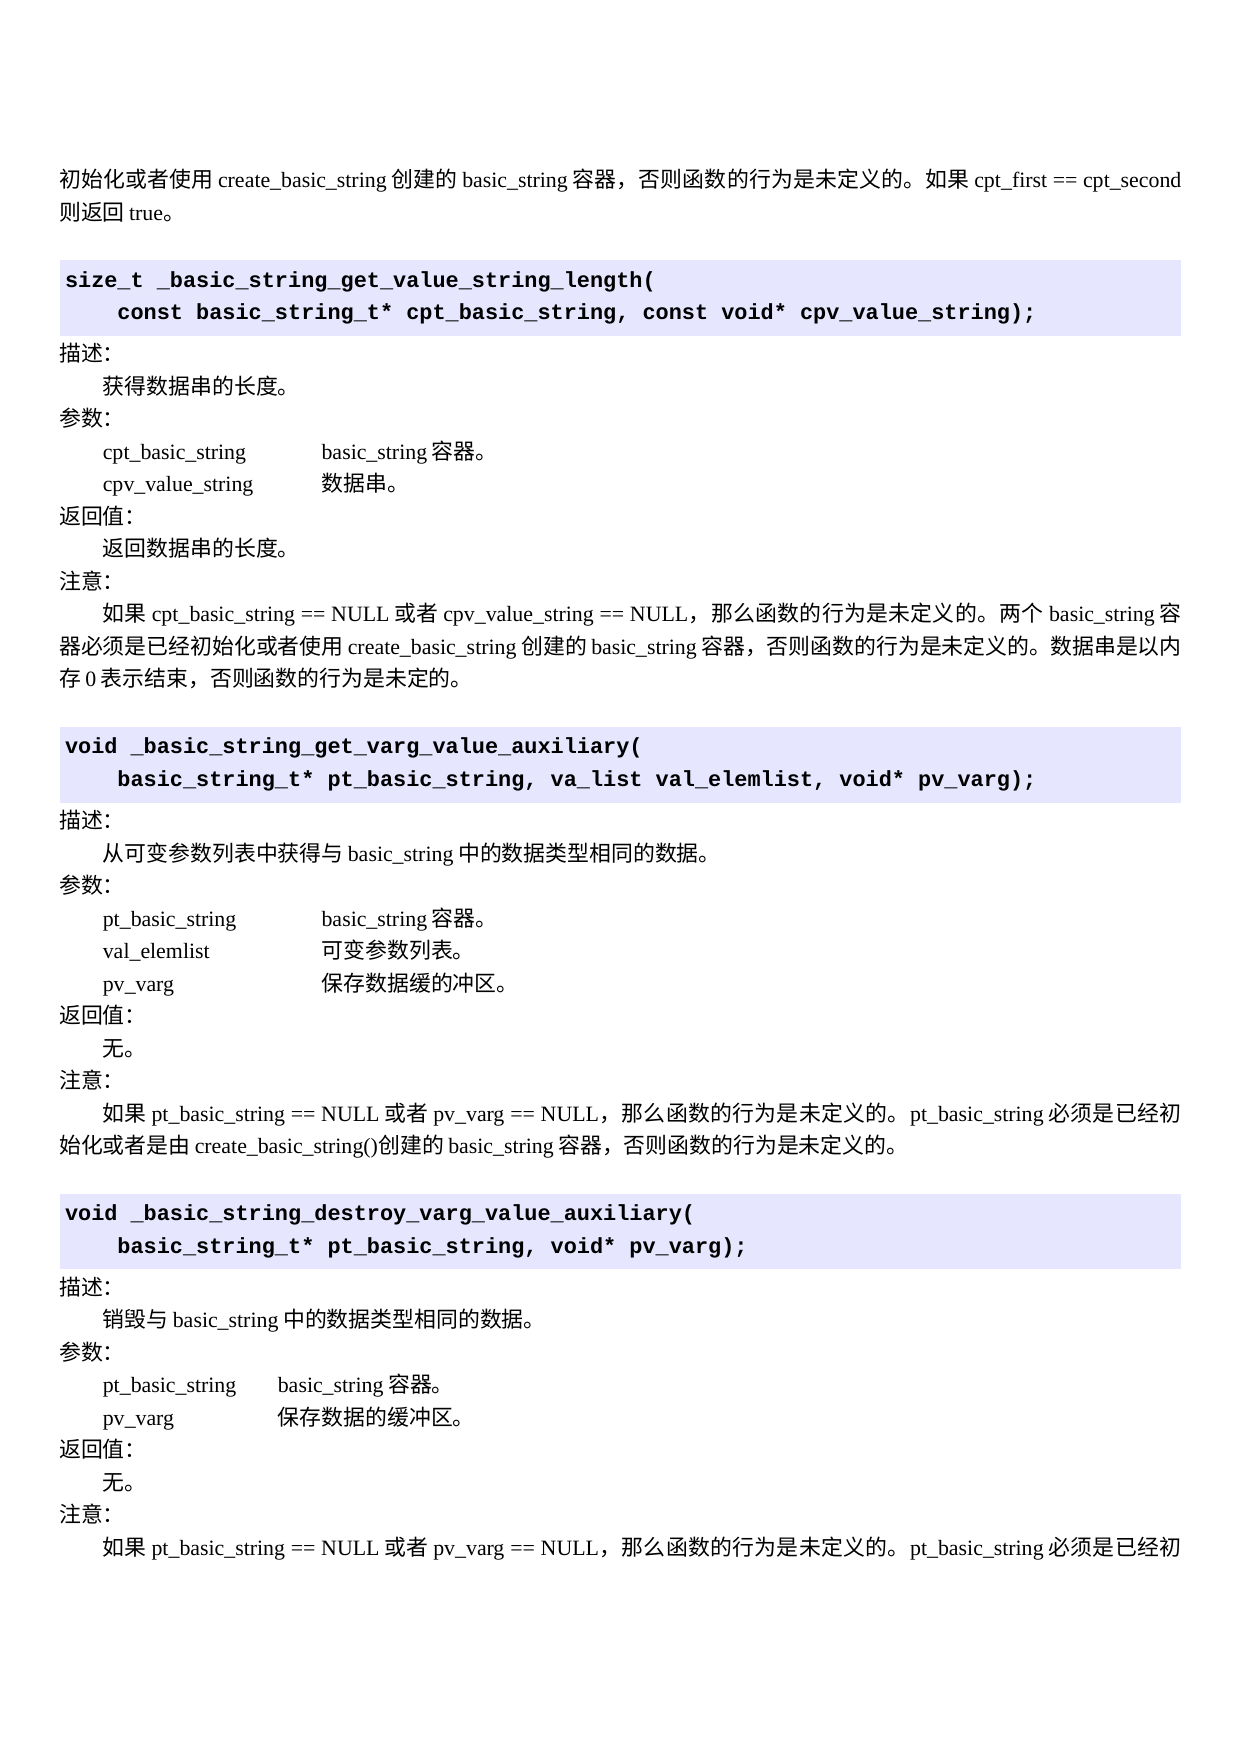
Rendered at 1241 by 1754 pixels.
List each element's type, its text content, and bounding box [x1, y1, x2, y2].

text 描述： [59, 337, 1181, 368]
text val_elemlist 可变参数列表。 [59, 933, 1181, 965]
text pv_varg 保存数据的缓冲区。 [59, 1399, 1181, 1432]
text 注意： [59, 563, 1181, 596]
text 注意： [59, 1063, 1181, 1095]
text pt_basic_string basic_string容器。 [59, 1367, 1181, 1399]
text 无。 [59, 1030, 1181, 1063]
text cpv_value_string 数据串。 [59, 466, 1181, 498]
text 参数： [59, 868, 1181, 900]
text 返回值： [59, 998, 1181, 1030]
text pv_varg 保存数据缓的冲区。 [59, 965, 1181, 998]
text 参数： [59, 401, 1181, 433]
text 描述： [59, 1270, 1181, 1302]
text cpt_basic_string basic_string容器。 [59, 433, 1181, 466]
table_header void _basic_string_destroy_varg_value_auxiliary( basic_string_t* pt_basic_string, void* pv_varg); [60, 1194, 1181, 1269]
text 从可变参数列表中获得与basic_string中的数据类型相同的数据。 [59, 835, 1181, 868]
table_header void _basic_string_get_varg_value_auxiliary( basic_string_t* pt_basic_string, va_list val_elemlist, void* pv_varg); [60, 727, 1181, 803]
text 描述： [59, 804, 1181, 835]
text 参数： [59, 1334, 1181, 1367]
text 返回值： [59, 1432, 1181, 1464]
table_header size_t _basic_string_get_value_string_length( const basic_string_t* cpt_basic_string, const void* cpv_value_string); [60, 260, 1181, 336]
text 初始化或者使用create_basic_string创建的basic_string容器，否则函数的行为是未定义的。如果cpt_first == cpt_second则返回true。 [59, 162, 1181, 227]
text 销毁与basic_string中的数据类型相同的数据。 [59, 1302, 1181, 1334]
text 注意： [59, 1497, 1181, 1529]
text 如果cpt_basic_string == NULL或者cpv_value_string == NULL，那么函数的行为是未定义的。两个basic_string容器必须是已经初始化或者使用create_basic_string创建的basic_string容器，否则函数的行为是未定义的。数据串是以内存0表示结束，否则函数的行为是未定的。 [59, 596, 1181, 693]
text 返回值： [59, 498, 1181, 531]
text 返回数据串的长度。 [59, 531, 1181, 563]
text 获得数据串的长度。 [59, 368, 1181, 401]
text pt_basic_string basic_string容器。 [59, 900, 1181, 933]
text 无。 [59, 1464, 1181, 1497]
text 如果pt_basic_string == NULL或者pv_varg == NULL，那么函数的行为是未定义的。pt_basic_string必须是已经初始化或者是由create_basic_string()创建的basic_string容器，否则函数的行为是未定义的。 [59, 1095, 1181, 1160]
text 如果pt_basic_string == NULL或者pv_varg == NULL，那么函数的行为是未定义的。pt_basic_string必须是已经初 [59, 1529, 1181, 1562]
